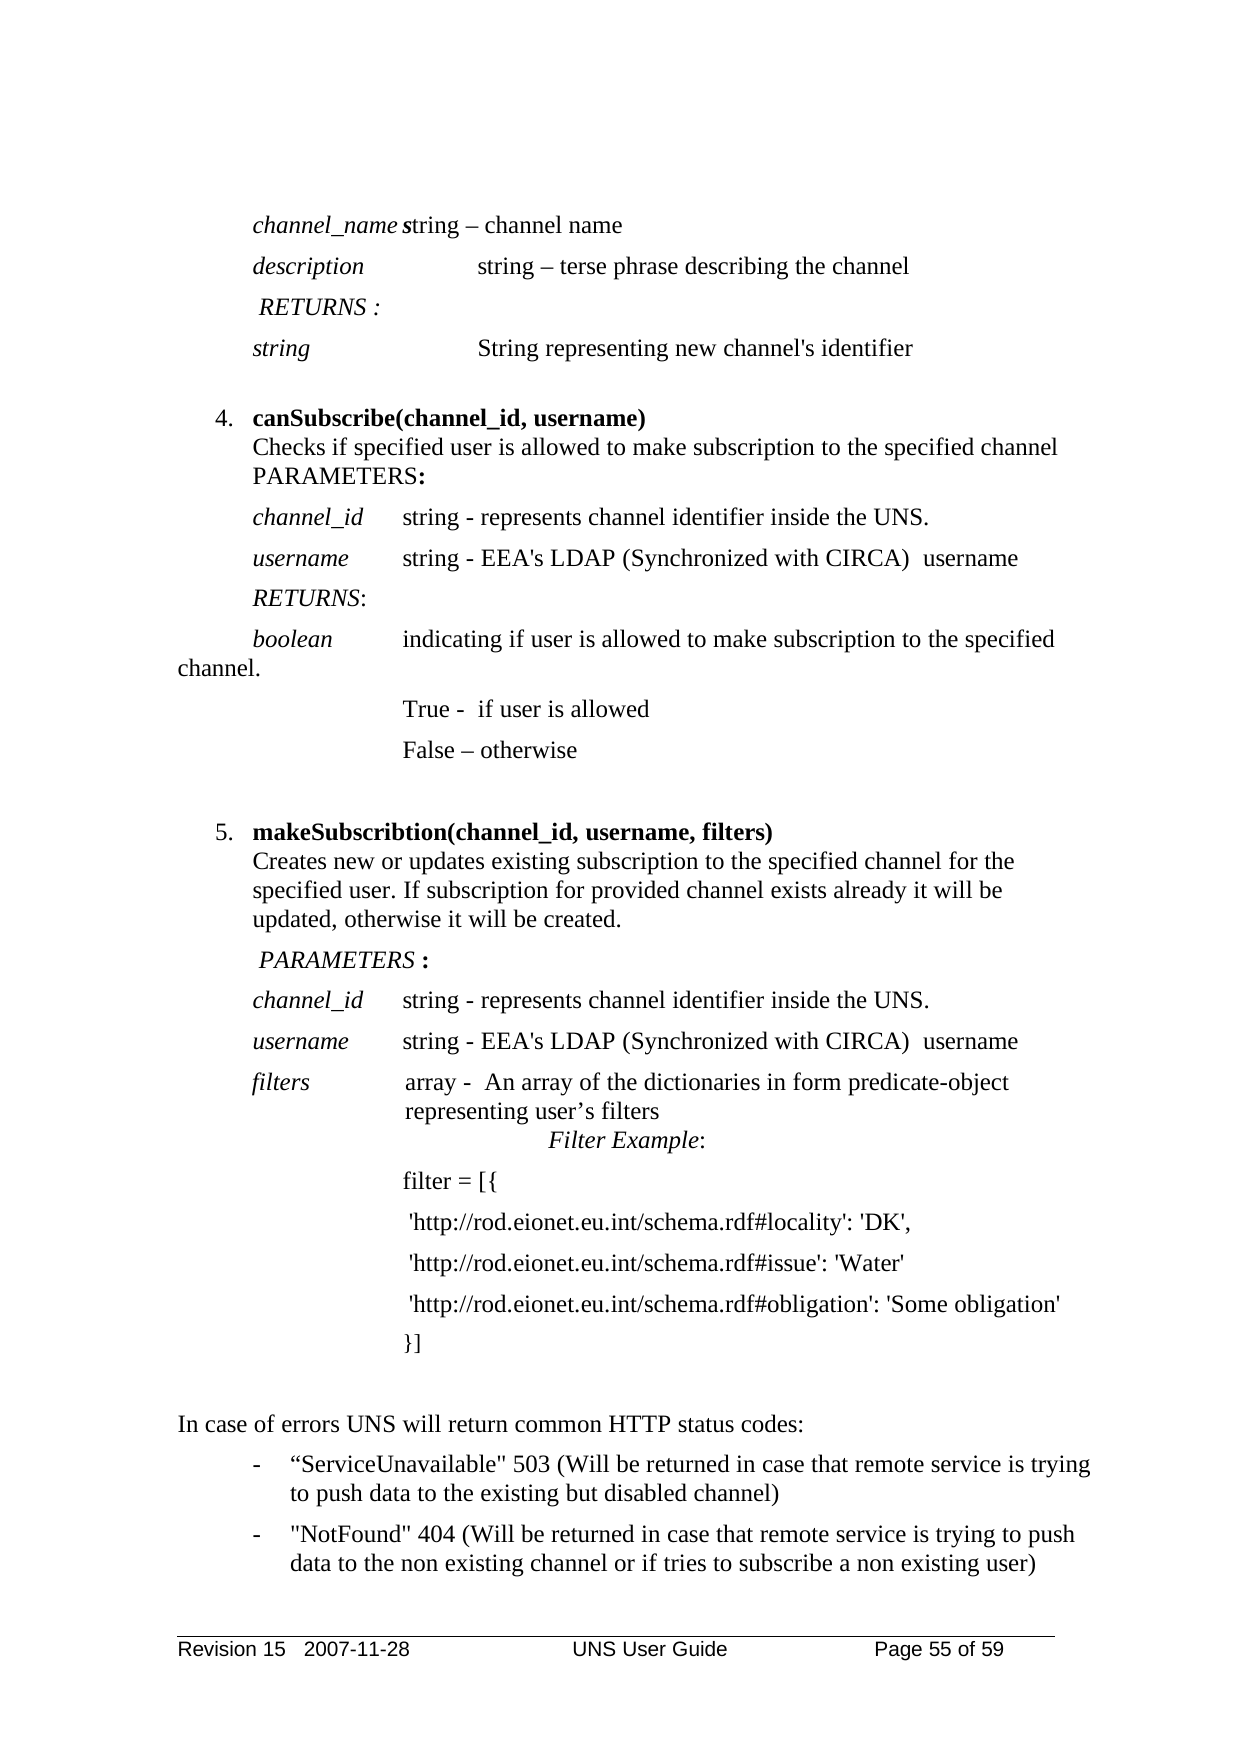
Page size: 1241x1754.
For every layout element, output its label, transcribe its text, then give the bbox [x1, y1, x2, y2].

list canSubscribe(channel_id, username) Checks if specified user is allowed to make subscription to the specified channel PARAMETERS: [215, 403, 1092, 490]
text 'http://rod.eionet.eu.int/schema.rdf#issue': 'Water' [177, 1248, 1092, 1277]
text channel_id string - represents channel identifier inside the UNS. [177, 985, 1092, 1014]
text username string - EEA's LDAP (Synchronized with CIRCA) username [177, 1026, 1092, 1055]
text RETURNS: [177, 583, 1092, 612]
text username string - EEA's LDAP (Synchronized with CIRCA) username [177, 542, 1092, 571]
list makeSubscribtion(channel_id, username, filters) Creates new or updates existing subscription to the specified channel for the specified user. If subscription for provided channel exists already it will be updated, otherwise it will be created. [215, 816, 1092, 933]
text filters array - An array of the dictionaries in form predicate-object representing user’s filters Filter Example: [177, 1067, 1092, 1154]
text description string – terse phrase describing the channel [177, 251, 1092, 280]
text boolean indicating if user is allowed to make subscription to the specified channel. [177, 624, 1092, 682]
text RETURNS : [177, 292, 1092, 321]
text False – otherwise [177, 735, 1092, 764]
text In case of errors UNS will return common HTTP status codes: [177, 1408, 1092, 1437]
text filter = [{ [177, 1166, 1092, 1195]
text string String representing new channel's identifier [177, 333, 1092, 391]
text 'http://rod.eionet.eu.int/schema.rdf#locality': 'DK', [177, 1207, 1092, 1236]
text 'http://rod.eionet.eu.int/schema.rdf#obligation': 'Some obligation' [177, 1288, 1092, 1317]
text channel_name string – channel name [177, 210, 1092, 239]
text PARAMETERS : [177, 944, 1092, 973]
text }] [177, 1329, 1092, 1356]
list "NotFound" 404 (Will be returned in case that remote service is trying to push data to the non existing channel or if tries to subscribe a non existing user) [252, 1519, 1092, 1577]
list “ServiceUnavailable" 503 (Will be returned in case that remote service is trying to push data to the existing but disabled channel) [252, 1449, 1092, 1507]
text channel_id string - represents channel identifier inside the UNS. [177, 502, 1092, 531]
text True - if user is allowed [177, 694, 1092, 723]
